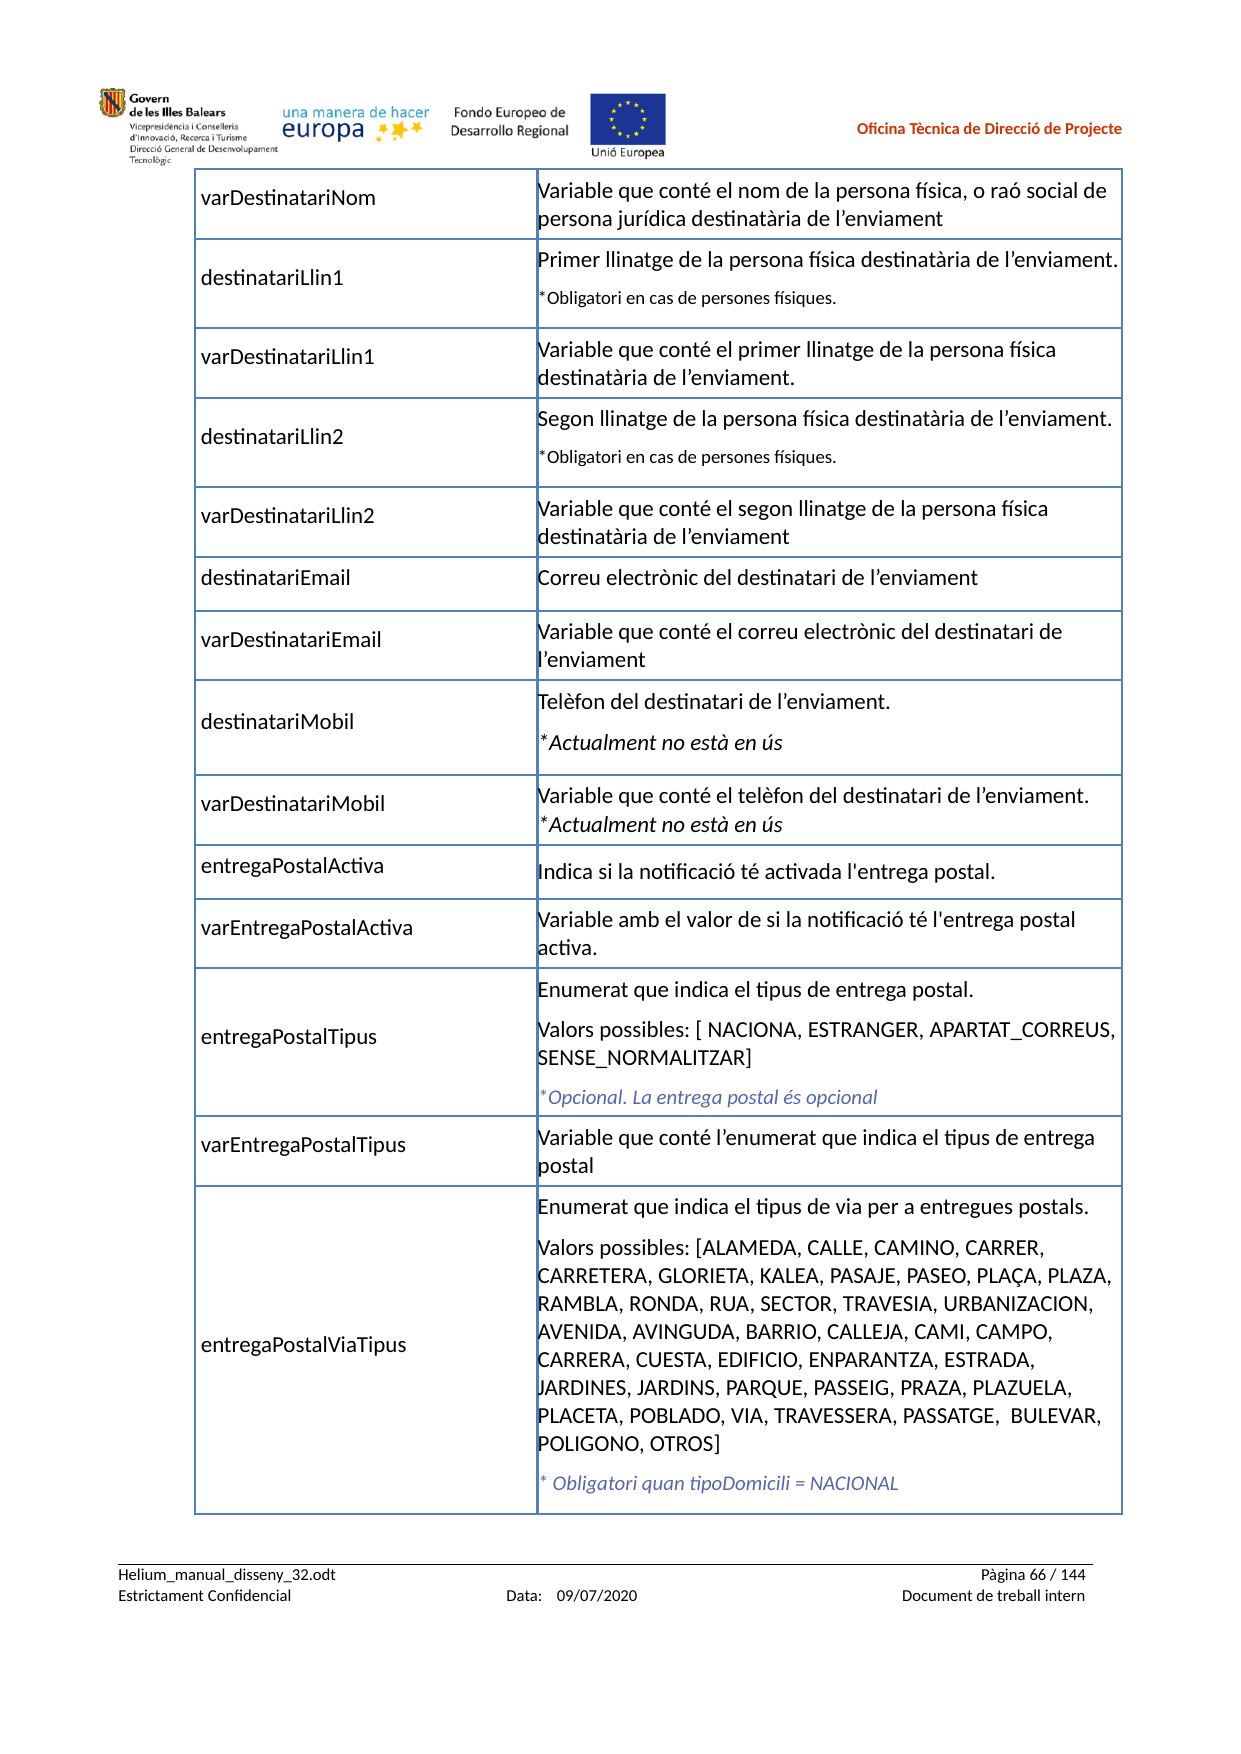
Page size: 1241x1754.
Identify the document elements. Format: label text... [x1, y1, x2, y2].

table_cell entregaPostalActiva [196, 846, 536, 897]
table_cell Segon llinatge de la persona física destinatària de l’enviament. *Obligatori en cas de persones físiques. [539, 399, 1121, 486]
table_cell Variable que conté el primer llinatge de la persona física destinatària de l’enviament. [539, 329, 1121, 397]
table_cell varDestinatariLlin1 [196, 329, 536, 397]
table_cell entregaPostalTipus [196, 969, 536, 1115]
table_cell varEntregaPostalTipus [196, 1117, 536, 1185]
table_cell Variable amb el valor de si la notificació té l'entrega postal activa. [539, 900, 1121, 967]
table_cell Indica si la notificació té activada l'entrega postal. [539, 846, 1121, 897]
table_cell Variable que conté el telèfon del destinatari de l’enviament. *Actualment no està en ús [539, 776, 1121, 843]
table_cell Telèfon del destinatari de l’enviament. *Actualment no està en ús [539, 681, 1121, 774]
table_cell varEntregaPostalActiva [196, 900, 536, 967]
table_cell varDestinatariEmail [196, 612, 536, 679]
table_cell Variable que conté el nom de la persona física, o raó social de persona jurídica destinatària de l’enviament [539, 170, 1121, 237]
table_cell Variable que conté el segon llinatge de la persona física destinatària de l’enviament [539, 488, 1121, 556]
table_cell Correu electrònic del destinatari de l’enviament [539, 558, 1121, 610]
table_cell varDestinatariNom [196, 170, 536, 237]
table_cell Variable que conté el correu electrònic del destinatari de l’enviament [539, 612, 1121, 679]
table_cell destinatariEmail [196, 558, 536, 610]
table_cell Enumerat que indica el tipus de via per a entregues postals. Valors possibles: [ALAMEDA, CALLE, CAMINO, CARRER, CARRETERA, GLORIETA, KALEA, PASAJE, PASEO, PLAÇA, PLAZA, RAMBLA, RONDA, RUA, SECTOR, TRAVESIA, URBANIZACION, AVENIDA, AVINGUDA, BARRIO, CALLEJA, CAMI, CAMPO, CARRERA, CUESTA, EDIFICIO, ENPARANTZA, ESTRADA, JARDINES, JARDINS, PARQUE, PASSEIG, PRAZA, PLAZUELA, PLACETA, POBLADO, VIA, TRAVESSERA, PASSATGE, BULEVAR, POLIGONO, OTROS] * Obligatori quan tipoDomicili = NACIONAL [539, 1187, 1121, 1513]
table_cell Enumerat que indica el tipus de entrega postal. Valors possibles: [ NACIONA, ESTRANGER, APARTAT_CORREUS, SENSE_NORMALITZAR] *Opcional. La entrega postal és opcional [539, 969, 1121, 1115]
table_cell varDestinatariLlin2 [196, 488, 536, 556]
table_cell entregaPostalViaTipus [196, 1187, 536, 1513]
table_cell destinatariMobil [196, 681, 536, 774]
table_cell destinatariLlin1 [196, 240, 536, 327]
table_cell destinatariLlin2 [196, 399, 536, 486]
table_cell varDestinatariMobil [196, 776, 536, 843]
picture [99, 87, 668, 166]
table_cell Variable que conté l’enumerat que indica el tipus de entrega postal [539, 1117, 1121, 1185]
table_cell Primer llinatge de la persona física destinatària de l’enviament. *Obligatori en cas de persones físiques. [539, 240, 1121, 327]
